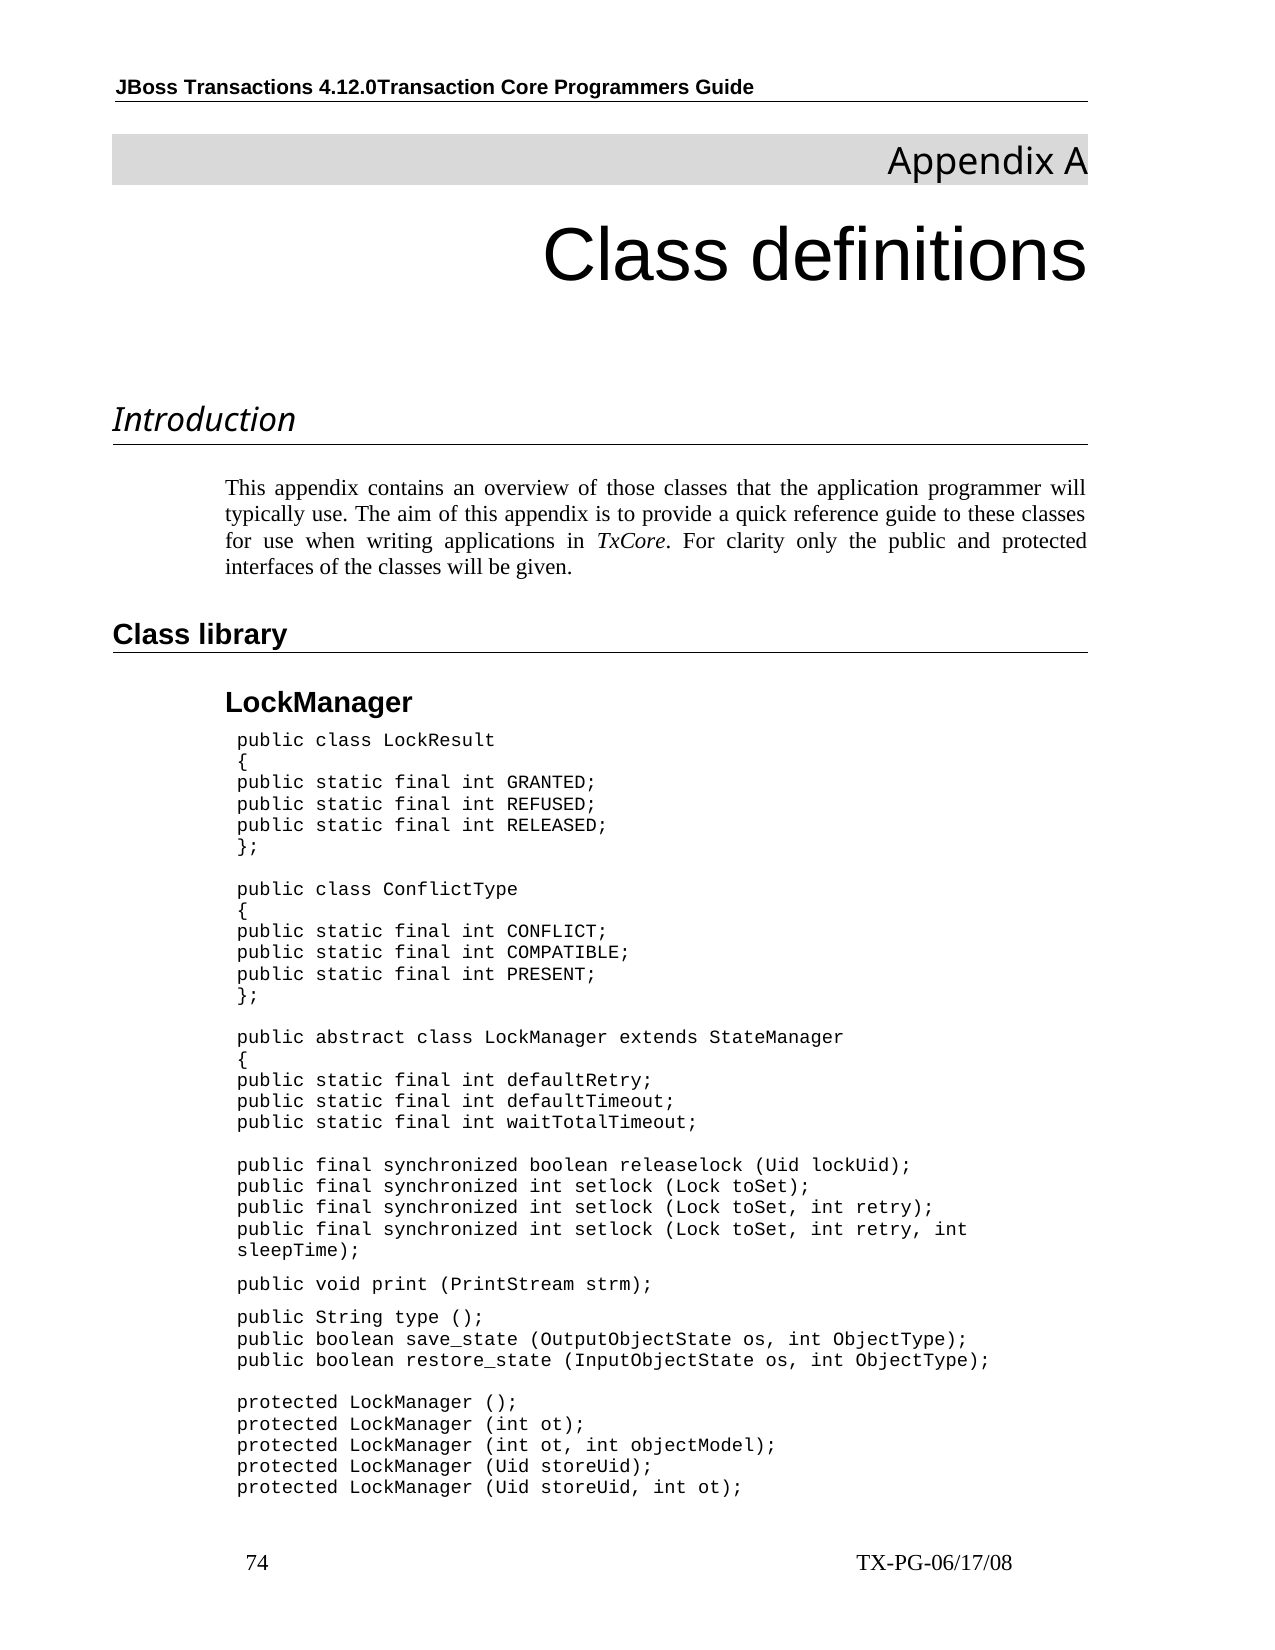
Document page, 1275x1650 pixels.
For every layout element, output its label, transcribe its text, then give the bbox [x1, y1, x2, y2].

text public void print (PrintStream strm); [237, 1274, 1088, 1296]
subtitle Class library [112, 617, 1088, 653]
text This appendix contains an overview of those classes that the application programmer will typically use. The aim of this appendix is to provide a quick reference guide to these classes for use when writing applications in TxCore. For clarity only the public and protected interfaces of the classes will be given. [225, 474, 1088, 579]
text public class LockResult { public static final int GRANTED; public static final int REFUSED; public static final int RELEASED; }; public class ConflictType { public static final int CONFLICT; public static final int COMPATIBLE; public static final int PRESENT; }; public abstract class LockManager extends StateManager { public static final int defaultRetry; public static final int defaultTimeout; public static final int waitTotalTimeout; public final synchronized boolean releaselock (Uid lockUid); public final synchronized int setlock (Lock toSet); public final synchronized int setlock (Lock toSet, int retry); public final synchronized int setlock (Lock toSet, int retry, int sleepTime); [237, 731, 1088, 1262]
text Introduction [112, 396, 1088, 445]
title Class definitions [228, 210, 1088, 296]
subtitle LockManager [225, 685, 1088, 718]
text public String type (); public boolean save_state (OutputObjectState os, int ObjectType); public boolean restore_state (InputObjectState os, int ObjectType); protected LockManager (); protected LockManager (int ot); protected LockManager (int ot, int objectModel); protected LockManager (Uid storeUid); protected LockManager (Uid storeUid, int ot); [237, 1308, 1088, 1499]
